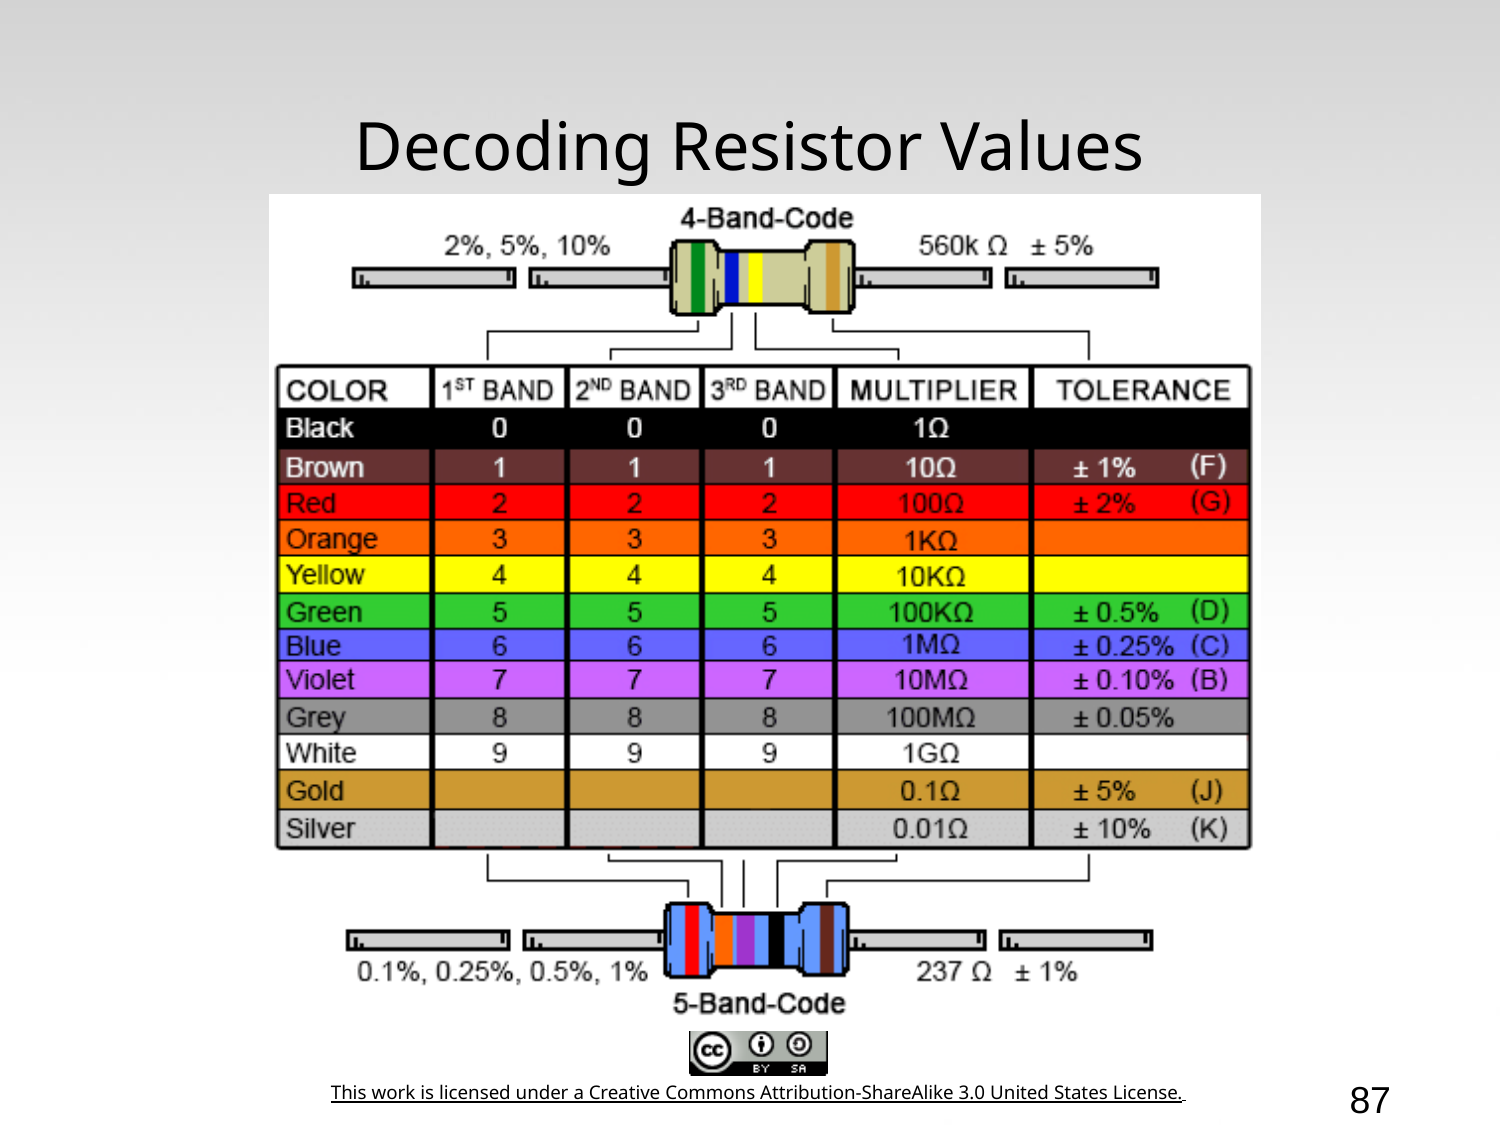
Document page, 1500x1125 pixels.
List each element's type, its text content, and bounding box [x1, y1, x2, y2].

picture [0, 0, 1500, 1125]
title Decoding Resistor Values [112, 49, 1388, 238]
